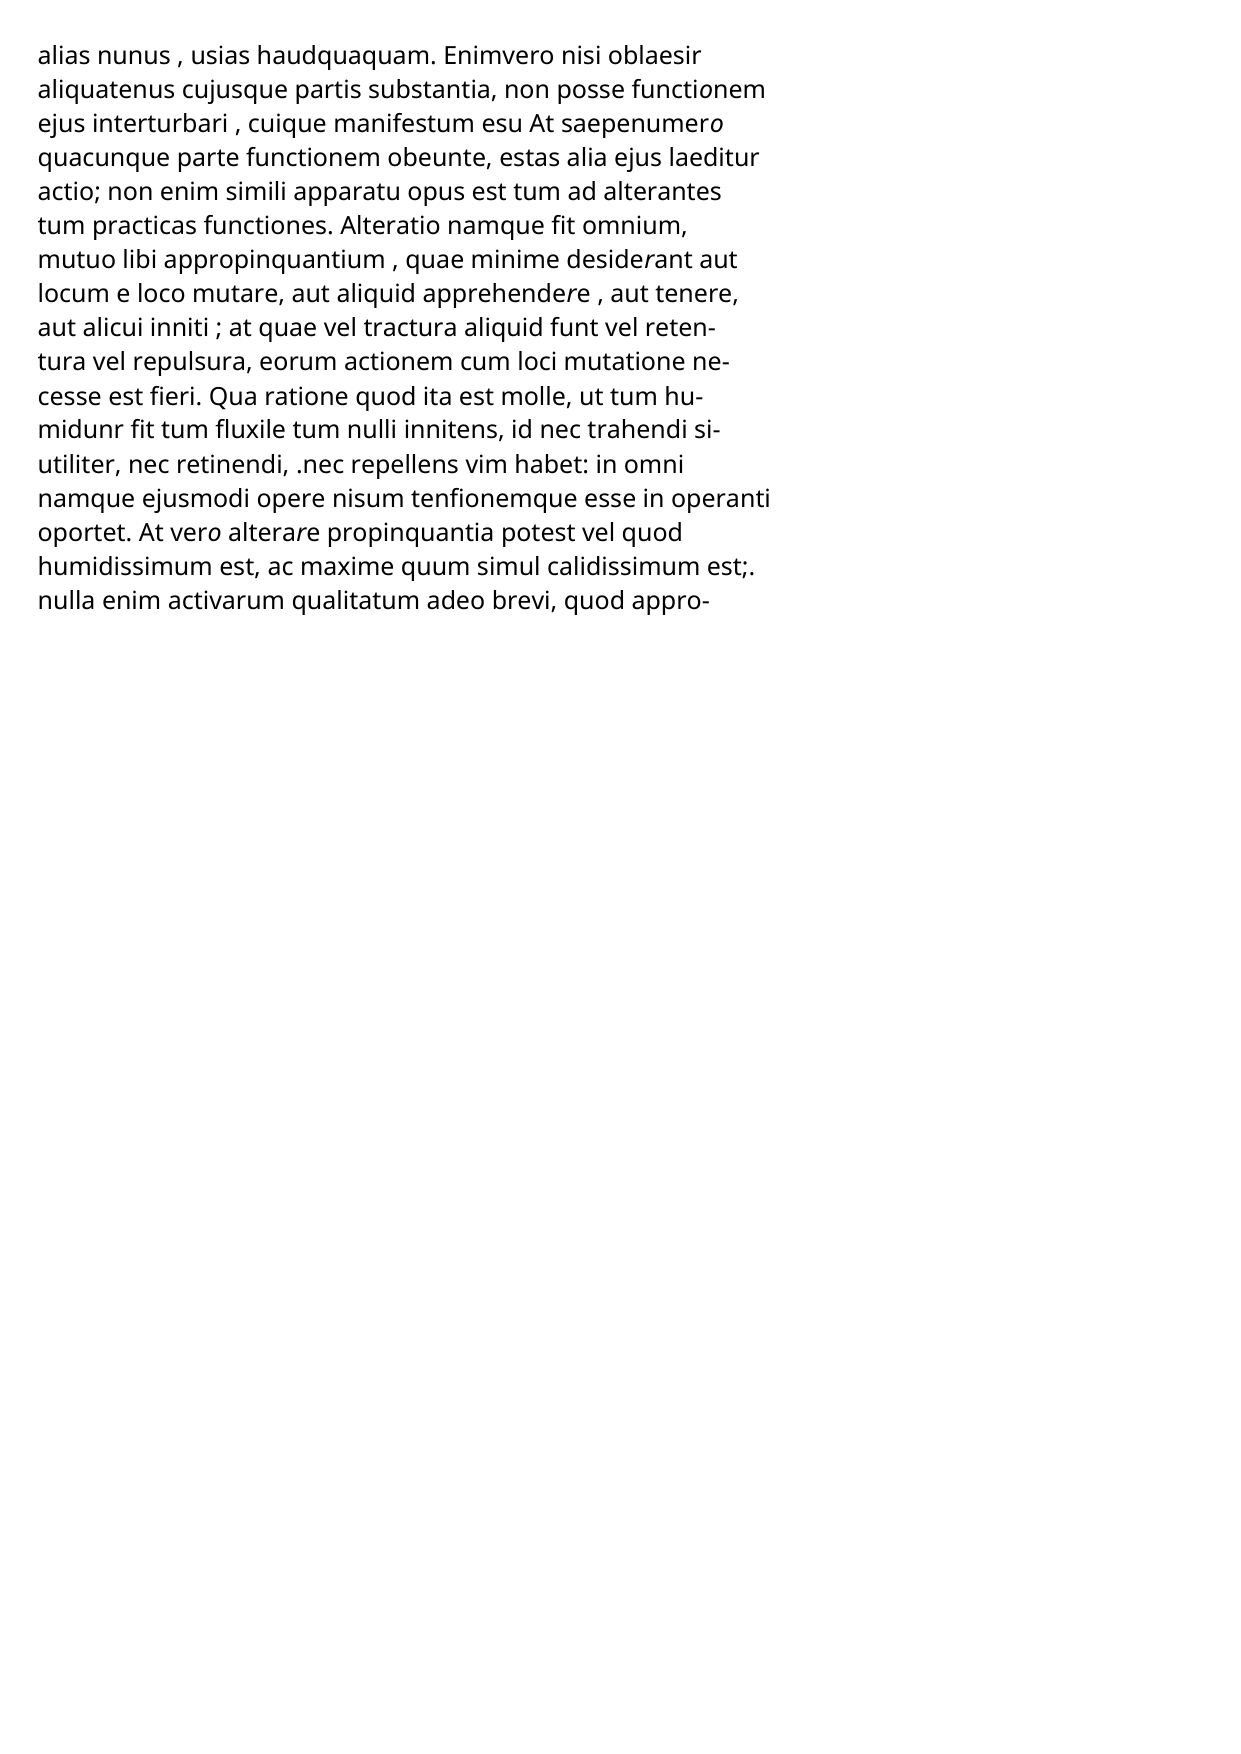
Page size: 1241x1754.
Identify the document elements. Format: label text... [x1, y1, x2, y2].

text alias nunus , usias haudquaquam. Enimvero nisi oblaesir aliquatenus cujusque partis substantia, non posse functionem ejus interturbari , cuique manifestum esu At saepenumero quacunque parte functionem obeunte, estas alia ejus laeditur actio; non enim simili apparatu opus est tum ad alterantes tum practicas functiones. Alteratio namque fit omnium, mutuo libi appropinquantium , quae minime desiderant aut locum e loco mutare, aut aliquid apprehendere , aut tenere, aut alicui inniti ; at quae vel tractura aliquid funt vel reten- tura vel repulsura, eorum actionem cum loci mutatione ne- cesse est fieri. Qua ratione quod ita est molle, ut tum hu- midunr fit tum fluxile tum nulli innitens, id nec trahendi si- utiliter, nec retinendi, .nec repellens vim habet: in omni namque ejusmodi opere nisum tenfionemque esse in operanti oportet. At vero alterare propinquantia potest vel quod humidissimum est, ac maxime quum simul calidissimum est;. nulla enim activarum qualitatum adeo brevi, quod appro- [37, 37, 1203, 617]
